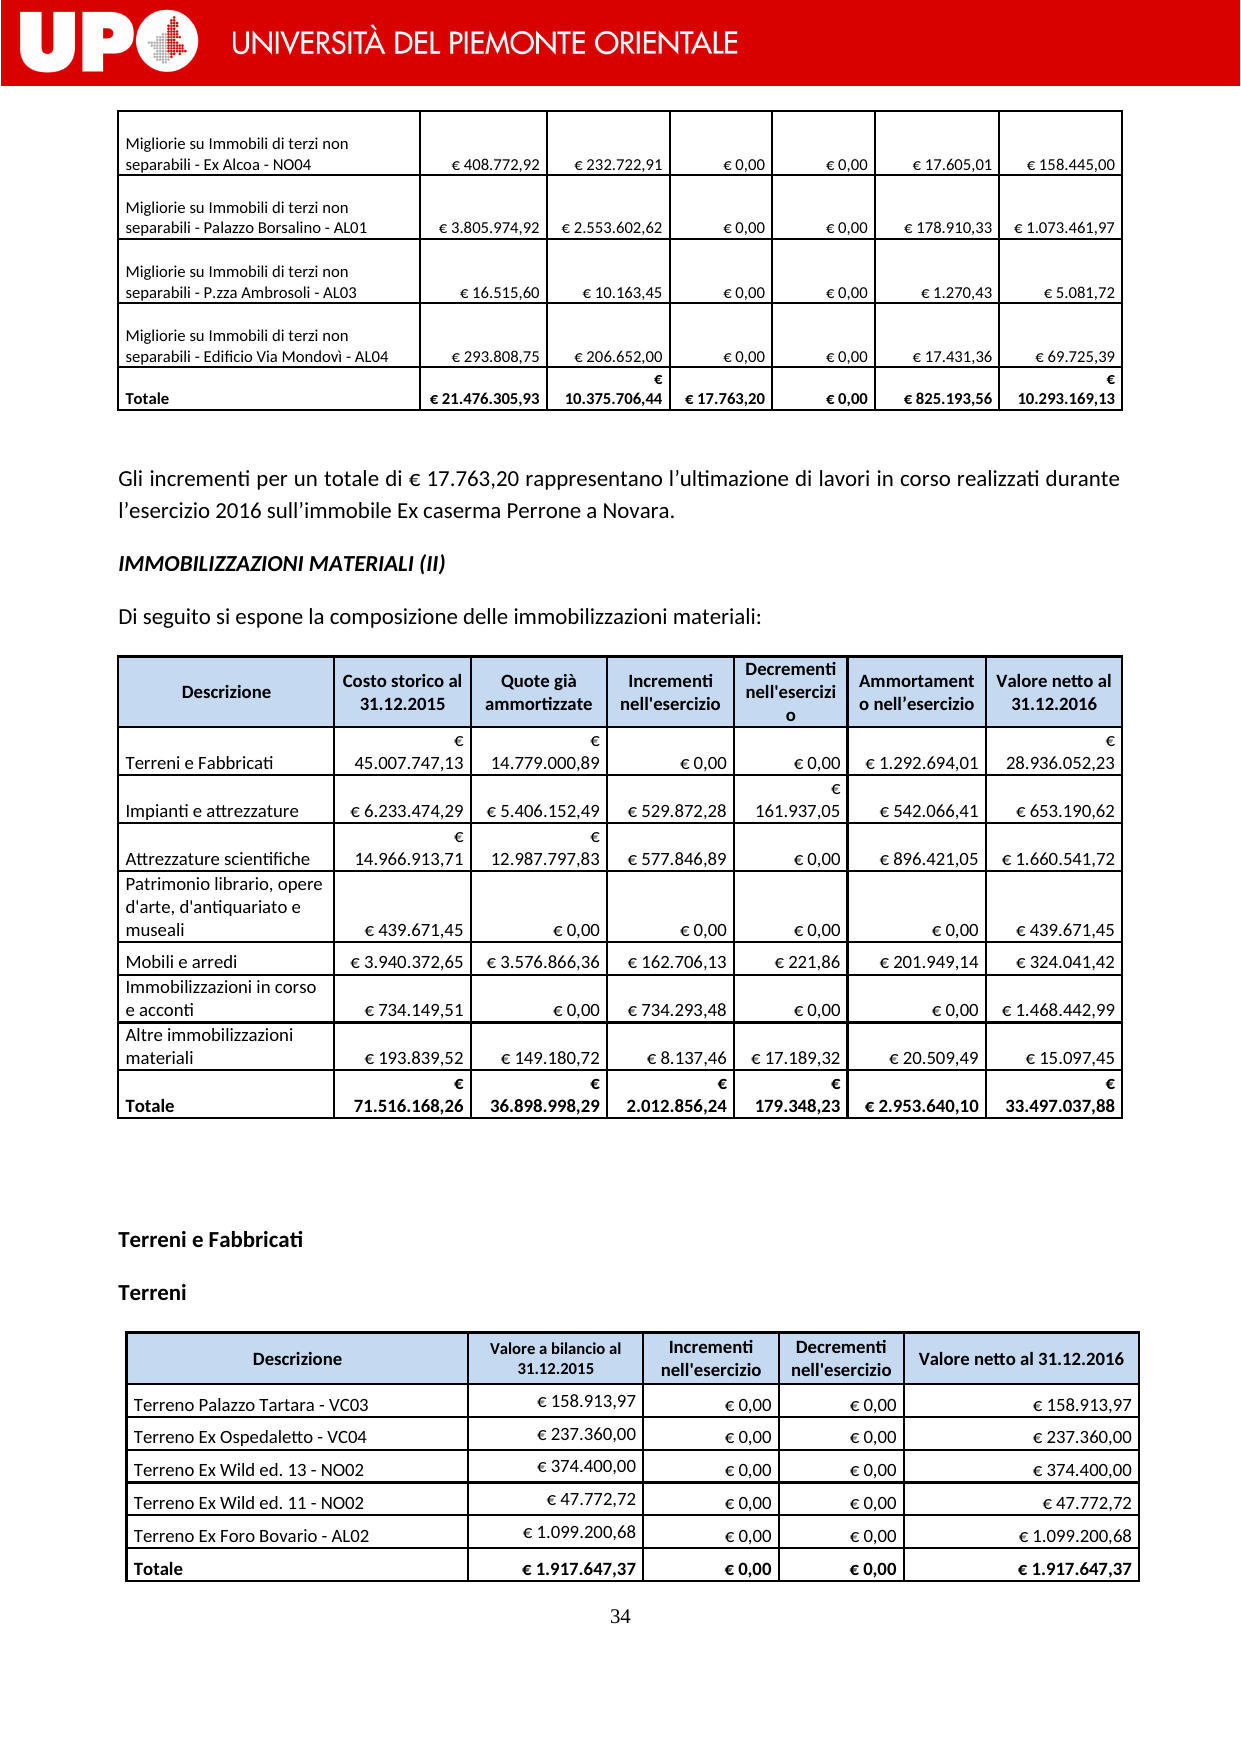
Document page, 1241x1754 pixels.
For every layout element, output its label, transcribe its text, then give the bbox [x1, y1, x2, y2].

table_cell € 45.007.747,13 [335, 728, 470, 774]
table_cell € 206.652,00 [548, 304, 669, 366]
table_cell € 896.421,05 [849, 824, 985, 870]
table_cell € 0,00 [773, 112, 874, 174]
table_cell € 33.497.037,88 [987, 1071, 1121, 1117]
table_cell € 439.671,45 [987, 872, 1121, 941]
table_cell € 653.190,62 [987, 776, 1121, 822]
table_header Costo storico al 31.12.2015 [335, 658, 470, 726]
table_cell Migliorie su Immobili di terzi non separabili - Edificio Via Mondovì - AL04 [119, 304, 419, 366]
table_cell € 179.348,23 [735, 1071, 846, 1117]
table_cell € 825.193,56 [876, 368, 998, 409]
table_cell € 5.406.152,49 [472, 776, 606, 822]
table_cell € 0,00 [780, 1516, 903, 1547]
table_cell € 0,00 [773, 240, 874, 302]
table_cell Impianti e attrezzature [119, 776, 333, 822]
table_cell € 1.270,43 [876, 240, 998, 302]
table_cell € 162.706,13 [608, 943, 733, 973]
text Di seguito si espone la composizione delle immobilizzazioni materiali: [118, 602, 1122, 630]
table_header Quote già ammortizzate [472, 658, 606, 726]
table_cell € 16.515,60 [421, 240, 546, 302]
table_header Descrizione [128, 1334, 467, 1383]
table_cell € 1.468.442,99 [987, 976, 1121, 1021]
table_cell € 17.431,36 [876, 304, 998, 366]
table_cell € 0,00 [671, 176, 771, 238]
table_cell € 1.917.647,37 [469, 1549, 642, 1580]
table_cell € 0,00 [773, 176, 874, 238]
table_cell € 0,00 [780, 1385, 903, 1416]
table_cell € 0,00 [644, 1484, 778, 1514]
table_cell € 5.081,72 [1000, 240, 1121, 302]
table_cell € 0,00 [849, 872, 985, 941]
table_cell € 1.917.647,37 [905, 1549, 1138, 1580]
table_cell € 149.180,72 [472, 1024, 606, 1069]
table_header Valore netto al 31.12.2016 [905, 1334, 1138, 1383]
table_cell € 439.671,45 [335, 872, 470, 941]
table_cell € 3.805.974,92 [421, 176, 546, 238]
table_cell € 0,00 [644, 1451, 778, 1481]
table_cell € 2.553.602,62 [548, 176, 669, 238]
table_header Ammortamento nell’esercizio [849, 658, 985, 726]
table_cell € 734.149,51 [335, 976, 470, 1021]
table_cell € 374.400,00 [469, 1451, 642, 1481]
table_cell € 2.953.640,10 [849, 1071, 985, 1117]
table_cell Altre immobilizzazioni materiali [119, 1024, 333, 1069]
table_cell Totale [119, 1071, 333, 1117]
table_cell € 293.808,75 [421, 304, 546, 366]
table_cell € 158.913,97 [905, 1385, 1138, 1416]
table_cell € 10.293.169,13 [1000, 368, 1121, 409]
table_cell € 0,00 [472, 976, 606, 1021]
table_cell € 577.846,89 [608, 824, 733, 870]
table_cell € 0,00 [773, 368, 874, 409]
table_cell € 0,00 [644, 1516, 778, 1547]
table_cell Migliorie su Immobili di terzi non separabili - Palazzo Borsalino - AL01 [119, 176, 419, 238]
table_cell € 8.137,46 [608, 1024, 733, 1069]
table_cell € 201.949,14 [849, 943, 985, 973]
table_cell € 0,00 [608, 872, 733, 941]
table_cell Totale [119, 368, 419, 409]
table_cell € 0,00 [735, 728, 846, 774]
table_cell € 1.073.461,97 [1000, 176, 1121, 238]
table_cell Patrimonio librario, opere d'arte, d'antiquariato e museali [119, 872, 333, 941]
table_cell Immobilizzazioni in corso e acconti [119, 976, 333, 1021]
table_cell € 158.913,97 [469, 1385, 642, 1416]
table_cell € 17.189,32 [735, 1024, 846, 1069]
table_cell Totale [128, 1549, 467, 1580]
table_cell € 0,00 [780, 1418, 903, 1449]
table_cell € 542.066,41 [849, 776, 985, 822]
table_header Descrizione [119, 658, 333, 726]
table_header Decrementi nell'esercizio [735, 658, 846, 726]
table_cell € 232.722,91 [548, 112, 669, 174]
table_cell € 3.576.866,36 [472, 943, 606, 973]
table_cell € 237.360,00 [905, 1418, 1138, 1449]
table_cell € 17.605,01 [876, 112, 998, 174]
text IMMOBILIZZAZIONI MATERIALI (II) [118, 549, 1122, 577]
table_cell € 2.012.856,24 [608, 1071, 733, 1117]
table_cell € 161.937,05 [735, 776, 846, 822]
table_cell € 1.099.200,68 [469, 1516, 642, 1547]
table_header Decrementi nell'esercizio [780, 1334, 903, 1383]
table_cell € 0,00 [735, 976, 846, 1021]
table_cell € 12.987.797,83 [472, 824, 606, 870]
table_header Incrementi nell'esercizio [608, 658, 733, 726]
table_cell € 15.097,45 [987, 1024, 1121, 1069]
table_cell € 0,00 [735, 872, 846, 941]
table_cell € 20.509,49 [849, 1024, 985, 1069]
table_cell Terreno Ex Wild ed. 11 - NO02 [128, 1484, 467, 1514]
table_cell € 408.772,92 [421, 112, 546, 174]
table_cell € 71.516.168,26 [335, 1071, 470, 1117]
table_cell Migliorie su Immobili di terzi non separabili - Ex Alcoa - NO04 [119, 112, 419, 174]
table_cell € 36.898.998,29 [472, 1071, 606, 1117]
table_cell € 1.099.200,68 [905, 1516, 1138, 1547]
table_cell € 374.400,00 [905, 1451, 1138, 1481]
table_cell Terreno Ex Ospedaletto - VC04 [128, 1418, 467, 1449]
table_cell Terreno Palazzo Tartara - VC03 [128, 1385, 467, 1416]
table_cell € 0,00 [780, 1451, 903, 1481]
table_cell € 0,00 [644, 1385, 778, 1416]
table_cell Terreno Ex Wild ed. 13 - NO02 [128, 1451, 467, 1481]
table_header Incrementi nell'esercizio [644, 1334, 778, 1383]
table_cell € 14.779.000,89 [472, 728, 606, 774]
table_cell Terreno Ex Foro Bovario - AL02 [128, 1516, 467, 1547]
table_cell € 6.233.474,29 [335, 776, 470, 822]
table_cell € 0,00 [780, 1549, 903, 1580]
table_cell € 0,00 [773, 304, 874, 366]
table_cell € 324.041,42 [987, 943, 1121, 973]
table_cell € 221,86 [735, 943, 846, 973]
table_cell € 1.660.541,72 [987, 824, 1121, 870]
text Terreni [118, 1278, 1122, 1306]
table_cell € 0,00 [780, 1484, 903, 1514]
table_cell € 0,00 [472, 872, 606, 941]
table_cell € 17.763,20 [671, 368, 771, 409]
table_cell € 1.292.694,01 [849, 728, 985, 774]
table_cell Terreni e Fabbricati [119, 728, 333, 774]
table_cell € 0,00 [849, 976, 985, 1021]
table_cell € 10.375.706,44 [548, 368, 669, 409]
table_cell € 0,00 [644, 1549, 778, 1580]
table_cell Attrezzature scientifiche [119, 824, 333, 870]
table_cell € 0,00 [671, 240, 771, 302]
table_header Valore a bilancio al 31.12.2015 [469, 1334, 642, 1383]
table_cell € 0,00 [608, 728, 733, 774]
table_cell € 21.476.305,93 [421, 368, 546, 409]
table_cell € 3.940.372,65 [335, 943, 470, 973]
text Gli incrementi per un totale di € 17.763,20 rappresentano l’ultimazione di lavori in corso realizzati durante l’esercizio 2016 sull’immobile Ex caserma Perrone a Novara. [118, 464, 1122, 524]
table_cell € 0,00 [671, 112, 771, 174]
table_cell € 0,00 [735, 824, 846, 870]
table_cell € 69.725,39 [1000, 304, 1121, 366]
table_cell € 734.293,48 [608, 976, 733, 1021]
table_cell € 10.163,45 [548, 240, 669, 302]
table_cell € 47.772,72 [469, 1484, 642, 1514]
table_cell € 178.910,33 [876, 176, 998, 238]
table_cell Migliorie su Immobili di terzi non separabili - P.zza Ambrosoli - AL03 [119, 240, 419, 302]
table_cell € 14.966.913,71 [335, 824, 470, 870]
table_cell € 529.872,28 [608, 776, 733, 822]
table_cell € 0,00 [644, 1418, 778, 1449]
table_cell € 28.936.052,23 [987, 728, 1121, 774]
table_cell € 237.360,00 [469, 1418, 642, 1449]
table_cell € 47.772,72 [905, 1484, 1138, 1514]
table_cell € 158.445,00 [1000, 112, 1121, 174]
text Terreni e Fabbricati [118, 1225, 1122, 1253]
table_cell Mobili e arredi [119, 943, 333, 973]
table_header Valore netto al 31.12.2016 [987, 658, 1121, 726]
table_cell € 193.839,52 [335, 1024, 470, 1069]
table_cell € 0,00 [671, 304, 771, 366]
